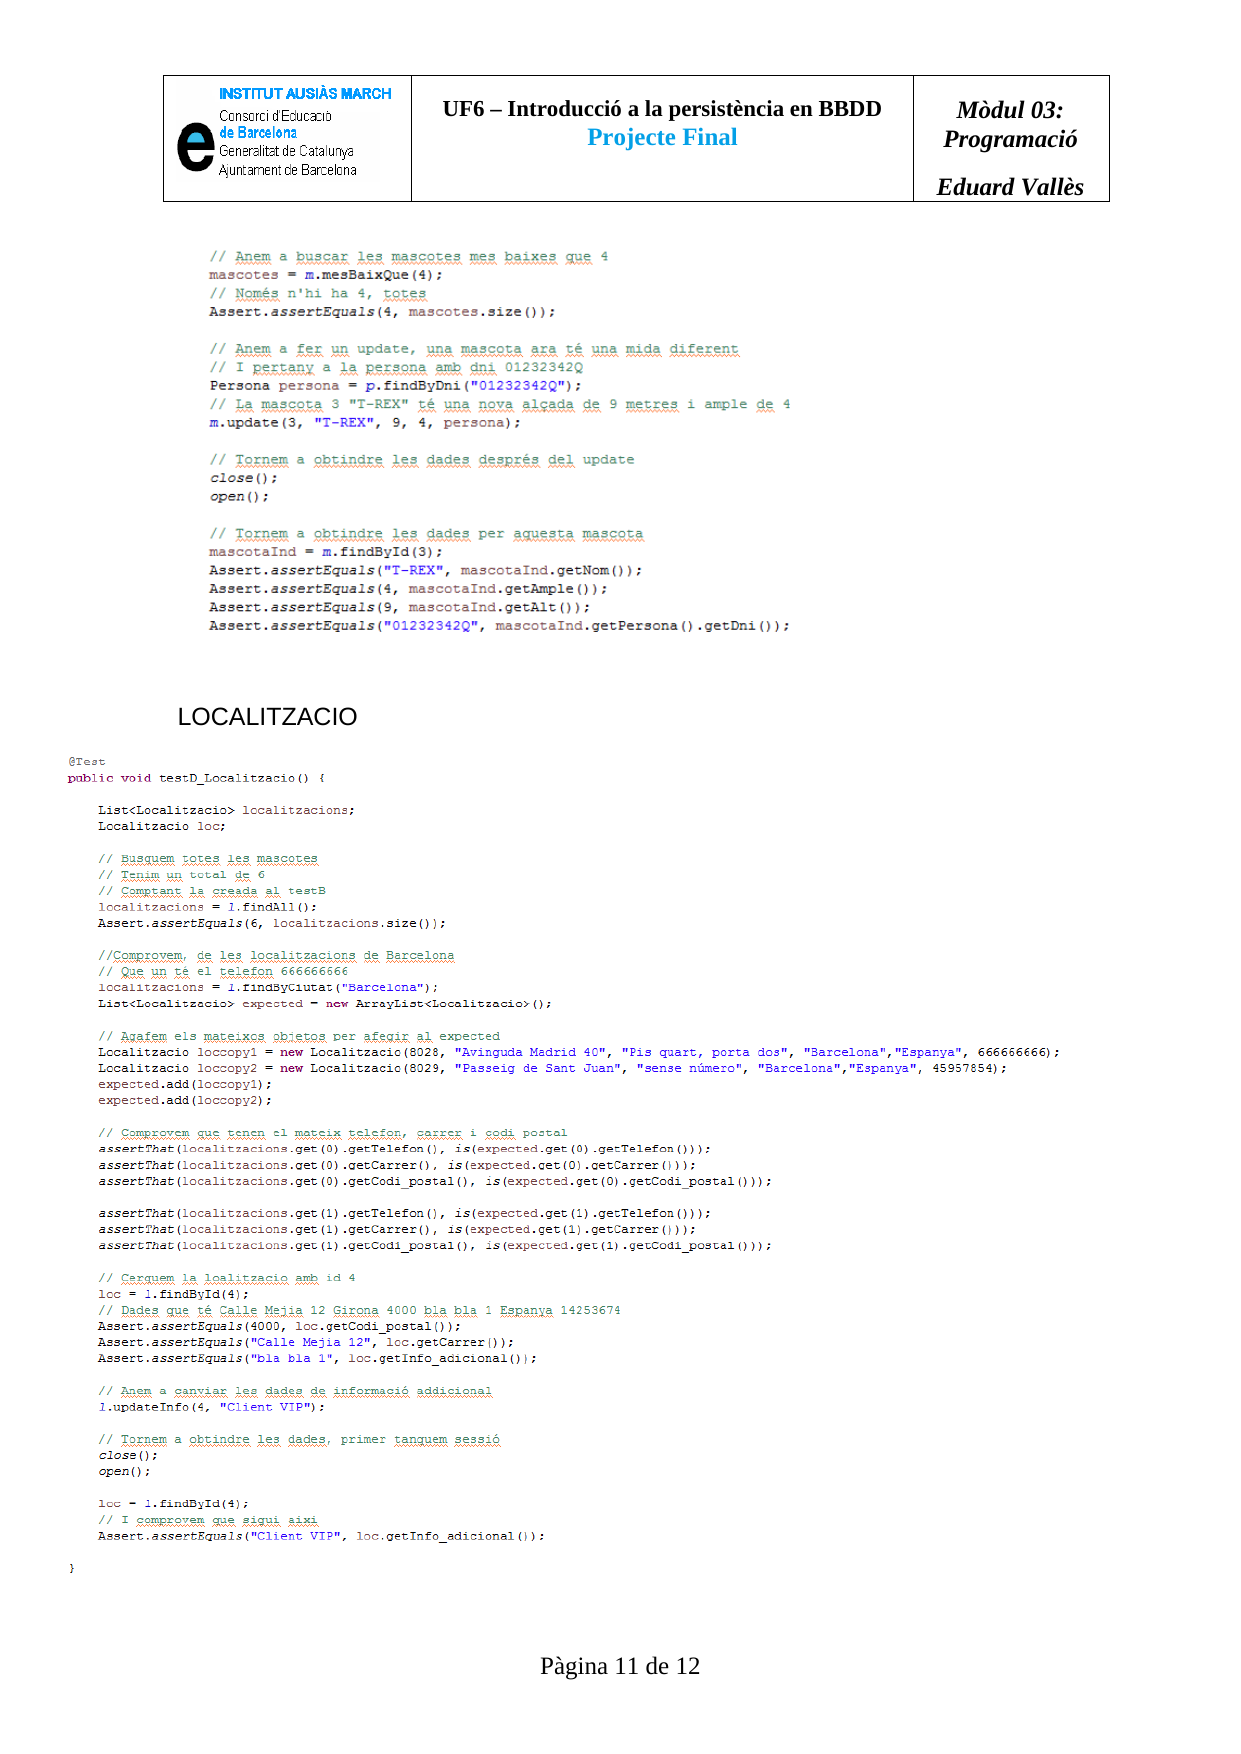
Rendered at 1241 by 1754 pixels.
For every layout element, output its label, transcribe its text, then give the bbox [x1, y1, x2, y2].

picture [177, 230, 905, 645]
picture [176, 77, 398, 186]
text LOCALITZACIO [177, 702, 1063, 731]
picture [59, 745, 1082, 1577]
